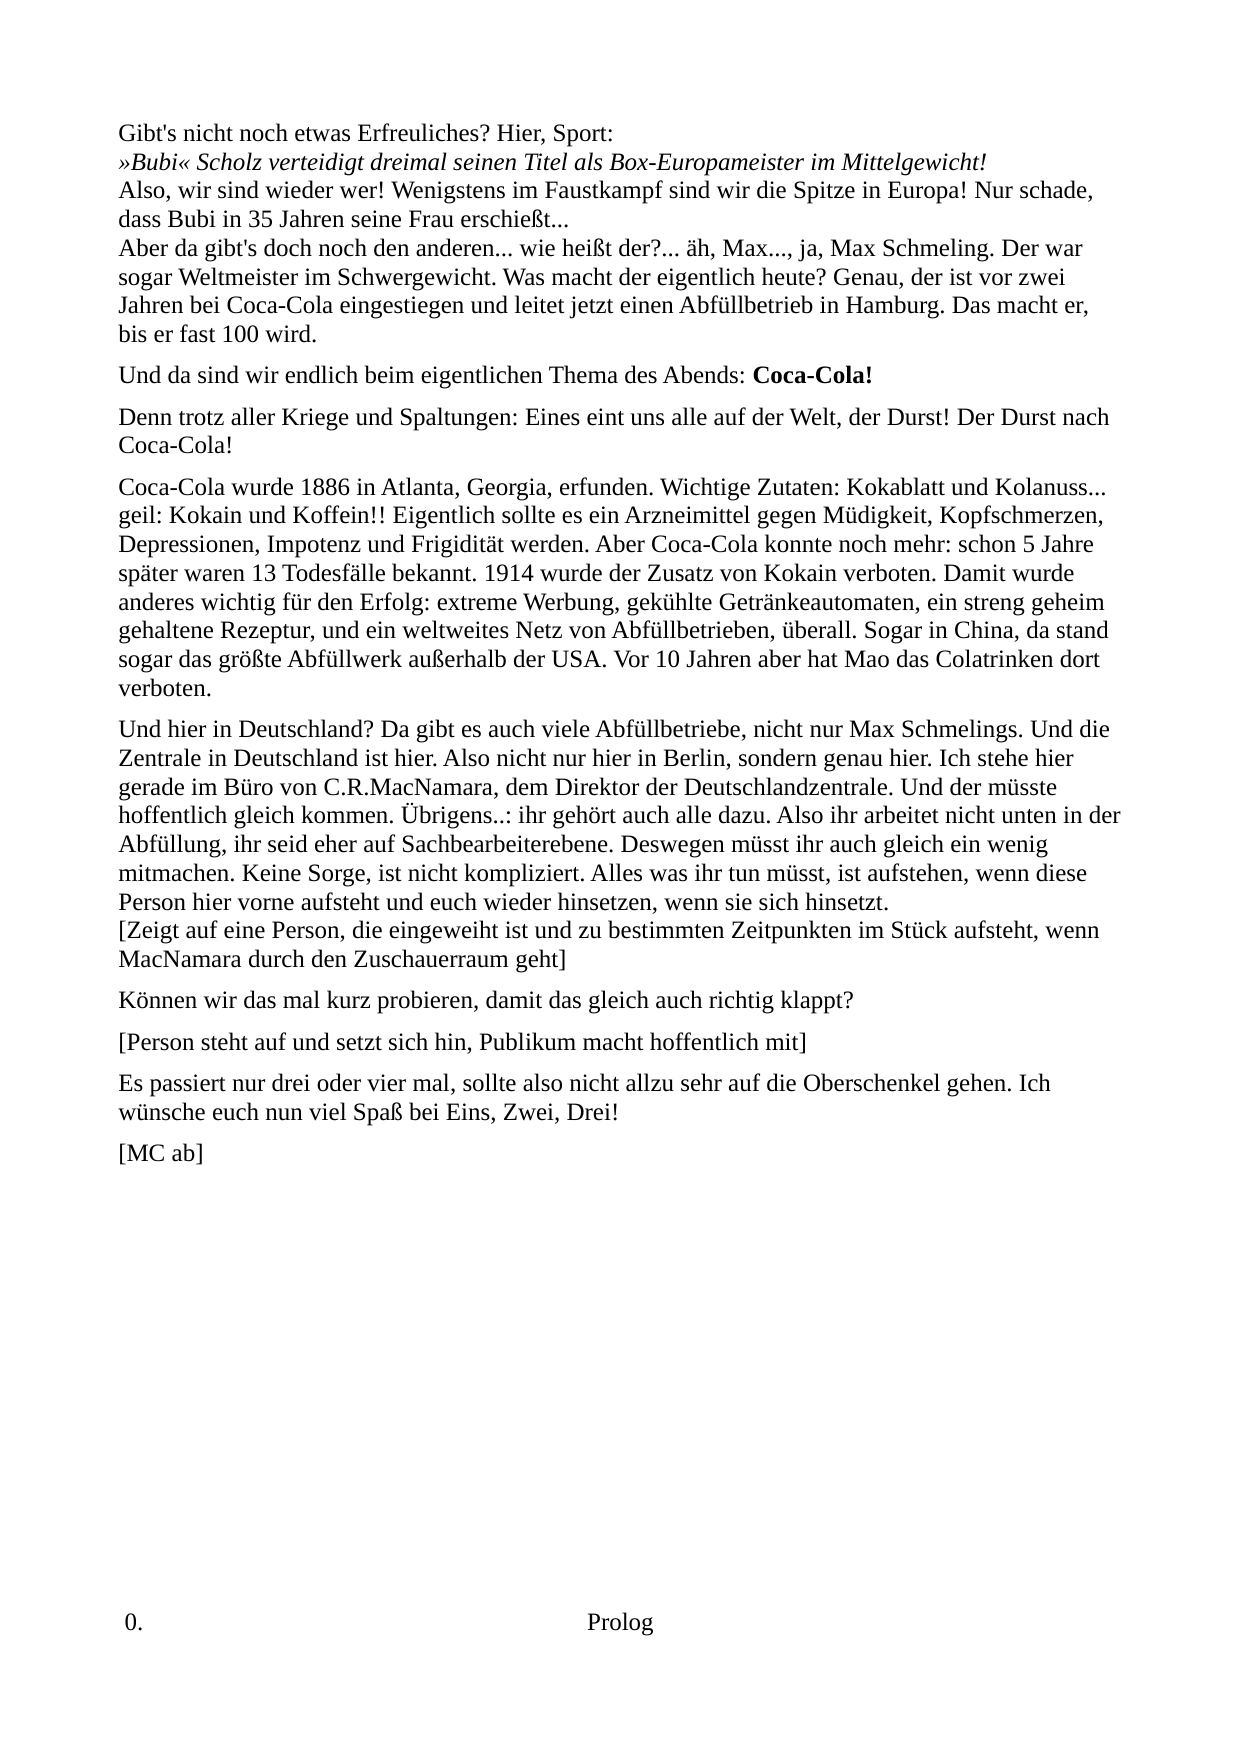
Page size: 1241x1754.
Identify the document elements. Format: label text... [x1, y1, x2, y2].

text Und hier in Deutschland? Da gibt es auch viele Abfüllbetriebe, nicht nur Max Schmelings. Und die Zentrale in Deutschland ist hier. Also nicht nur hier in Berlin, sondern genau hier. Ich stehe hier gerade im Büro von C.R.MacNamara, dem Direktor der Deutschlandzentrale. Und der müsste hoffentlich gleich kommen. Übrigens..: ihr gehört auch alle dazu. Also ihr arbeitet nicht unten in der Abfüllung, ihr seid eher auf Sachbearbeiterebene. Deswegen müsst ihr auch gleich ein wenig mitmachen. Keine Sorge, ist nicht kompliziert. Alles was ihr tun müsst, ist aufstehen, wenn diese Person hier vorne aufsteht und euch wieder hinsetzen, wenn sie sich hinsetzt. [Zeigt auf eine Person, die eingeweiht ist und zu bestimmten Zeitpunkten im Stück aufsteht, wenn MacNamara durch den Zuschauerraum geht] [118, 714, 1122, 973]
text [MC ab] [118, 1138, 1122, 1167]
text [Person steht auf und setzt sich hin, Publikum macht hoffentlich mit] [118, 1027, 1122, 1056]
text Coca-Cola wurde 1886 in Atlanta, Georgia, erfunden. Wichtige Zutaten: Kokablatt und Kolanuss... geil: Kokain und Koffein!! Eigentlich sollte es ein Arzneimittel gegen Müdigkeit, Kopfschmerzen, Depressionen, Impotenz und Frigidität werden. Aber Coca-Cola konnte noch mehr: schon 5 Jahre später waren 13 Todesfälle bekannt. 1914 wurde der Zusatz von Kokain verboten. Damit wurde anderes wichtig für den Erfolg: extreme Werbung, gekühlte Getränkeautomaten, ein streng geheim gehaltene Rezeptur, und ein weltweites Netz von Abfüllbetrieben, überall. Sogar in China, da stand sogar das größte Abfüllwerk außerhalb der USA. Vor 10 Jahren aber hat Mao das Colatrinken dort verboten. [118, 472, 1122, 702]
text Können wir das mal kurz probieren, damit das gleich auch richtig klappt? [118, 986, 1122, 1014]
text Denn trotz aller Kriege und Spaltungen: Eines eint uns alle auf der Welt, der Durst! Der Durst nach Coca-Cola! [118, 402, 1122, 459]
text Es passiert nur drei oder vier mal, sollte also nicht allzu sehr auf die Oberschenkel gehen. Ich wünsche euch nun viel Spaß bei Eins, Zwei, Drei! [118, 1068, 1122, 1126]
text Gibt's nicht noch etwas Erfreuliches? Hier, Sport: »Bubi« Scholz verteidigt dreimal seinen Titel als Box-Europameister im Mittelgewicht! Also, wir sind wieder wer! Wenigstens im Faustkampf sind wir die Spitze in Europa! Nur schade, dass Bubi in 35 Jahren seine Frau erschießt... Aber da gibt's doch noch den anderen... wie heißt der?... äh, Max..., ja, Max Schmeling. Der war sogar Weltmeister im Schwergewicht. Was macht der eigentlich heute? Genau, der ist vor zwei Jahren bei Coca-Cola eingestiegen und leitet jetzt einen Abfüllbetrieb in Hamburg. Das macht er, bis er fast 100 wird. [118, 118, 1122, 348]
text Und da sind wir endlich beim eigentlichen Thema des Abends: Coca-Cola! [118, 361, 1122, 389]
